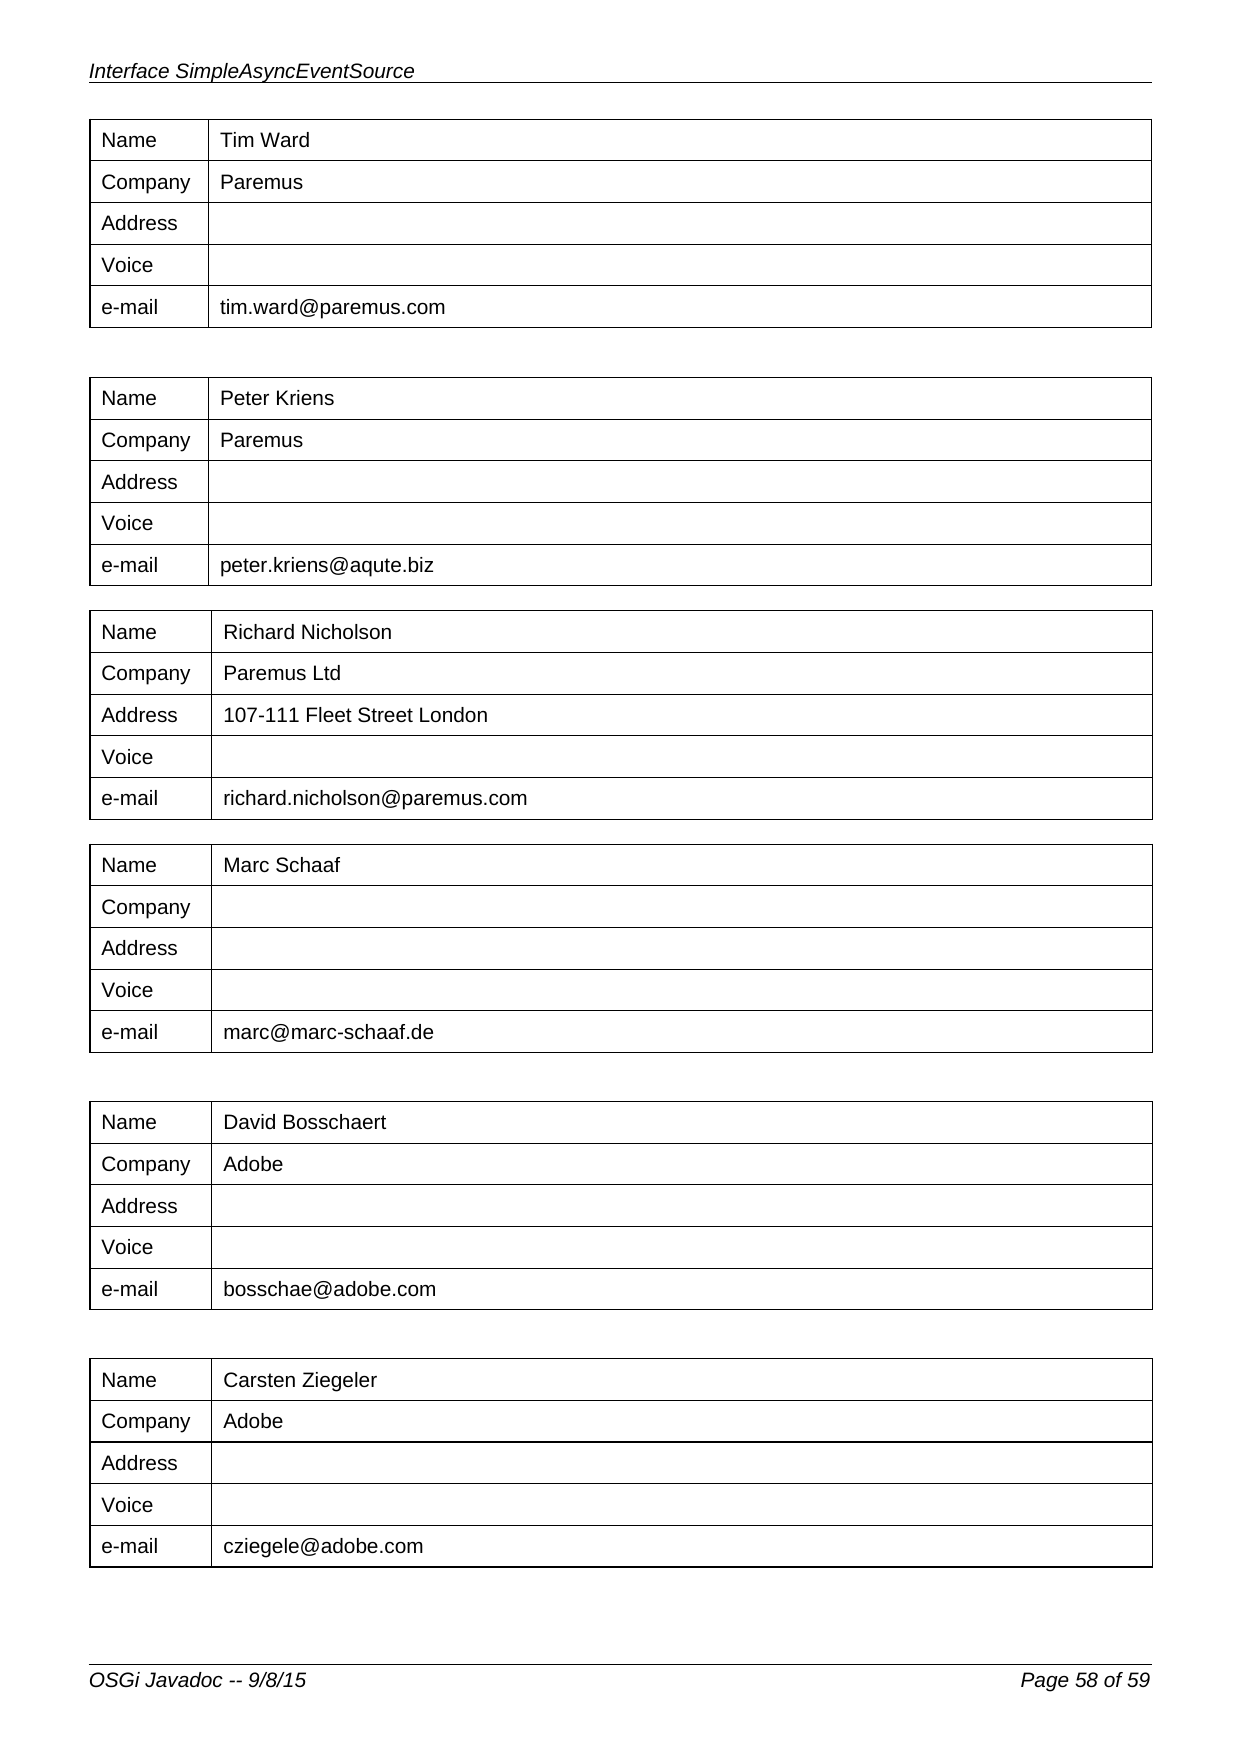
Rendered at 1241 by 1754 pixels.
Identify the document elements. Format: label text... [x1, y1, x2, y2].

table_cell Voice [91, 1484, 211, 1525]
table_header Name [91, 120, 208, 160]
table_cell Address [91, 1185, 211, 1226]
table_cell e-mail [91, 1011, 211, 1052]
table_header David Bosschaert [212, 1102, 1152, 1142]
table_cell Address [91, 928, 211, 968]
table_cell tim.ward@paremus.com [209, 286, 1151, 327]
table_cell bosschae@adobe.com [212, 1269, 1152, 1309]
table_cell [209, 203, 1151, 243]
table_header Richard Nicholson [212, 611, 1152, 652]
table_cell e-mail [91, 545, 208, 585]
table_cell Address [91, 1443, 211, 1483]
table_cell Paremus Ltd [212, 653, 1152, 693]
table_header Name [91, 378, 208, 418]
table_cell Adobe [212, 1144, 1152, 1184]
table_cell [212, 1443, 1152, 1483]
table_cell Company [91, 1144, 211, 1184]
table_cell Address [91, 695, 211, 735]
table_cell [212, 736, 1152, 777]
table_header Peter Kriens [209, 378, 1151, 418]
table_cell [209, 503, 1151, 543]
table_cell Address [91, 203, 208, 243]
table_cell richard.nicholson@paremus.com [212, 778, 1152, 818]
table_cell Voice [91, 970, 211, 1010]
table_cell Company [91, 161, 208, 202]
table_cell [212, 970, 1152, 1010]
table_cell [212, 928, 1152, 968]
table_cell marc@marc-schaaf.de [212, 1011, 1152, 1052]
table_cell Address [91, 461, 208, 502]
table_cell e-mail [91, 778, 211, 818]
table_cell Voice [91, 1227, 211, 1267]
table_cell e-mail [91, 1269, 211, 1309]
table_header Carsten Ziegeler [212, 1359, 1152, 1400]
table_cell e-mail [91, 286, 208, 327]
table_cell e-mail [91, 1526, 211, 1566]
table_cell [212, 1484, 1152, 1525]
table_cell Company [91, 653, 211, 693]
table_cell Company [91, 420, 208, 460]
table_cell [209, 461, 1151, 502]
table_header Name [91, 1102, 211, 1142]
table_cell Voice [91, 245, 208, 285]
table_cell Company [91, 886, 211, 927]
table_cell Voice [91, 503, 208, 543]
table_cell Paremus [209, 420, 1151, 460]
table_cell [212, 1227, 1152, 1267]
table_header Marc Schaaf [212, 845, 1152, 885]
table_header Name [91, 611, 211, 652]
table_cell [209, 245, 1151, 285]
table_cell [212, 886, 1152, 927]
table_header Tim Ward [209, 120, 1151, 160]
table_cell peter.kriens@aqute.biz [209, 545, 1151, 585]
table_header Name [91, 845, 211, 885]
table_cell Company [91, 1401, 211, 1441]
table_cell Voice [91, 736, 211, 777]
table_cell Paremus [209, 161, 1151, 202]
table_cell Adobe [212, 1401, 1152, 1441]
table_cell [212, 1185, 1152, 1226]
table_cell cziegele@adobe.com [212, 1526, 1152, 1566]
table_header Name [91, 1359, 211, 1400]
table_cell 107-111 Fleet Street London [212, 695, 1152, 735]
